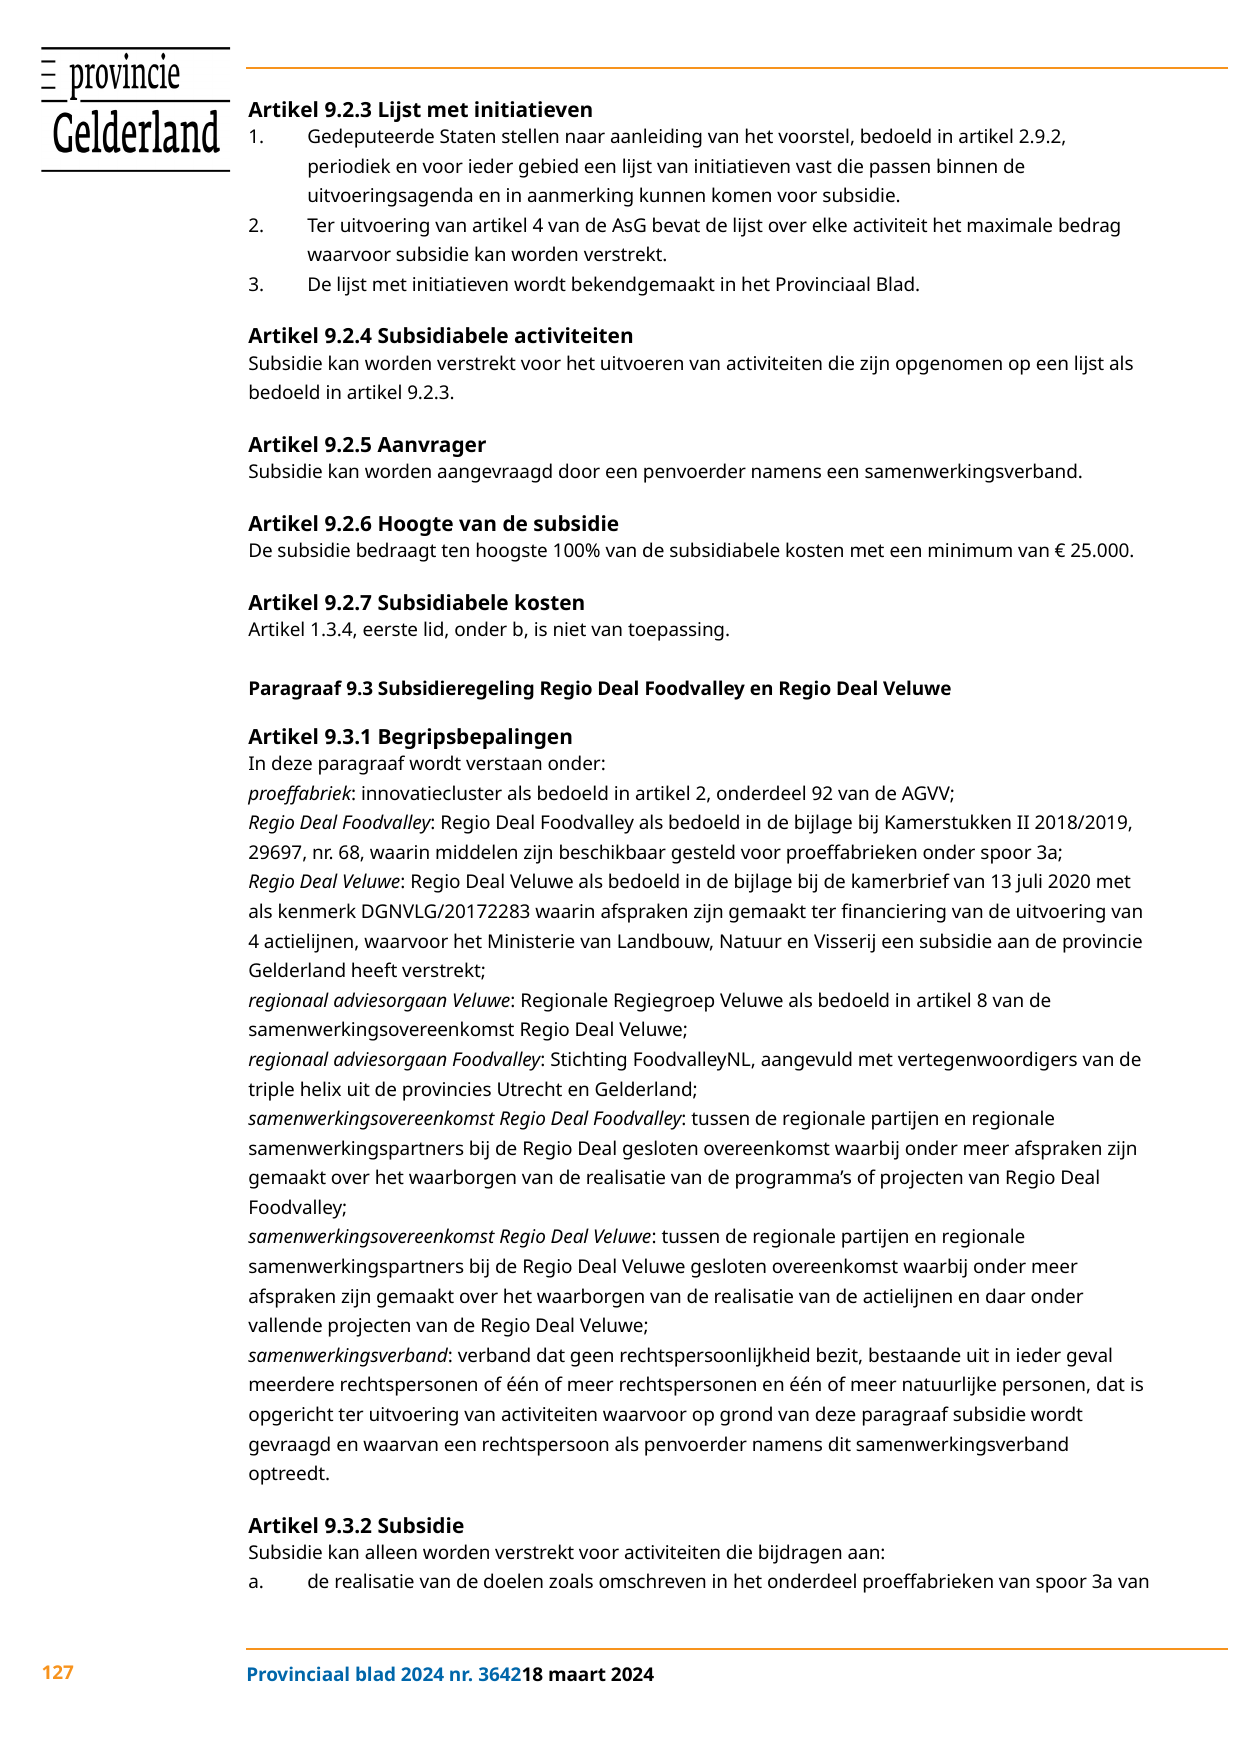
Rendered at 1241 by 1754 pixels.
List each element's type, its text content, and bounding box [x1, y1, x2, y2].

text regionaal adviesorgaan Veluwe: Regionale Regiegroep Veluwe als bedoeld in artikel 8 van de samenwerkingsovereenkomst Regio Deal Veluwe; [248, 987, 1152, 1042]
text Artikel 1.3.4, eerste lid, onder b, is niet van toepassing. [248, 616, 1152, 642]
text Regio Deal Veluwe: Regio Deal Veluwe als bedoeld in de bijlage bij de kamerbrief van 13 juli 2020 met als kenmerk DGNVLG/20172283 waarin afspraken zijn gemaakt ter financiering van de uitvoering van 4 actielijnen, waarvoor het Ministerie van Landbouw, Natuur en Visserij een subsidie aan de provincie Gelderland heeft verstrekt; [248, 869, 1152, 983]
text samenwerkingsovereenkomst Regio Deal Foodvalley: tussen de regionale partijen en regionale samenwerkingspartners bij de Regio Deal gesloten overeenkomst waarbij onder meer afspraken zijn gemaakt over het waarborgen van de realisatie van de programma’s of projecten van Regio Deal Foodvalley; [248, 1105, 1152, 1220]
text Subsidie kan worden aangevraagd door een penvoerder namens een samenwerkingsverband. [248, 458, 1152, 484]
text Subsidie kan alleen worden verstrekt voor activiteiten die bijdragen aan: [248, 1539, 1152, 1565]
text Artikel 9.2.6 Hoogte van de subsidie [248, 509, 1152, 537]
text Artikel 9.2.4 Subsidiabele activiteiten [248, 322, 1152, 350]
text samenwerkingsverband: verband dat geen rechtspersoonlijkheid bezit, bestaande uit in ieder geval meerdere rechtspersonen of één of meer rechtspersonen en één of meer natuurlijke personen, dat is opgericht ter uitvoering van activiteiten waarvoor op grond van deze paragraaf subsidie wordt gevraagd en waarvan een rechtspersoon als penvoerder namens dit samenwerkingsverband optreedt. [248, 1342, 1152, 1486]
list Ter uitvoering van artikel 4 van de AsG bevat de lijst over elke activiteit het maximale bedrag waarvoor subsidie kan worden verstrekt. [248, 212, 1152, 267]
text Artikel 9.2.5 Aanvrager [248, 430, 1152, 458]
text samenwerkingsovereenkomst Regio Deal Veluwe: tussen de regionale partijen en regionale samenwerkingspartners bij de Regio Deal Veluwe gesloten overeenkomst waarbij onder meer afspraken zijn gemaakt over het waarborgen van de realisatie van de actielijnen en daar onder vallende projecten van de Regio Deal Veluwe; [248, 1224, 1152, 1338]
text Artikel 9.3.1 Begripsbepalingen [248, 722, 1152, 750]
text Paragraaf 9.3 Subsidieregeling Regio Deal Foodvalley en Regio Deal Veluwe [248, 675, 1152, 701]
text Artikel 9.3.2 Subsidie [248, 1511, 1152, 1539]
text Artikel 9.2.3 Lijst met initiatieven [248, 95, 1152, 123]
text De subsidie bedraagt ten hoogste 100% van de subsidiabele kosten met een minimum van € 25.000. [248, 537, 1152, 563]
text Regio Deal Foodvalley: Regio Deal Foodvalley als bedoeld in de bijlage bij Kamerstukken II 2018/2019, 29697, nr. 68, waarin middelen zijn beschikbaar gesteld voor proeffabrieken onder spoor 3a; [248, 809, 1152, 865]
text Subsidie kan worden verstrekt voor het uitvoeren van activiteiten die zijn opgenomen op een lijst als bedoeld in artikel 9.2.3. [248, 350, 1152, 405]
text proeffabriek: innovatiecluster als bedoeld in artikel 2, onderdeel 92 van de AGVV; [248, 780, 1152, 806]
list de realisatie van de doelen zoals omschreven in het onderdeel proeffabrieken van spoor 3a van [248, 1569, 1152, 1594]
text regionaal adviesorgaan Foodvalley: Stichting FoodvalleyNL, aangevuld met vertegenwoordigers van de triple helix uit de provincies Utrecht en Gelderland; [248, 1046, 1152, 1101]
list De lijst met initiatieven wordt bekendgemaakt in het Provinciaal Blad. [248, 271, 1152, 297]
text In deze paragraaf wordt verstaan onder: [248, 750, 1152, 776]
picture [41, 47, 231, 172]
list Gedeputeerde Staten stellen naar aanleiding van het voorstel, bedoeld in artikel 2.9.2, periodiek en voor ieder gebied een lijst van initiatieven vast die passen binnen de uitvoeringsagenda en in aanmerking kunnen komen voor subsidie. [248, 123, 1152, 208]
text Artikel 9.2.7 Subsidiabele kosten [248, 588, 1152, 616]
